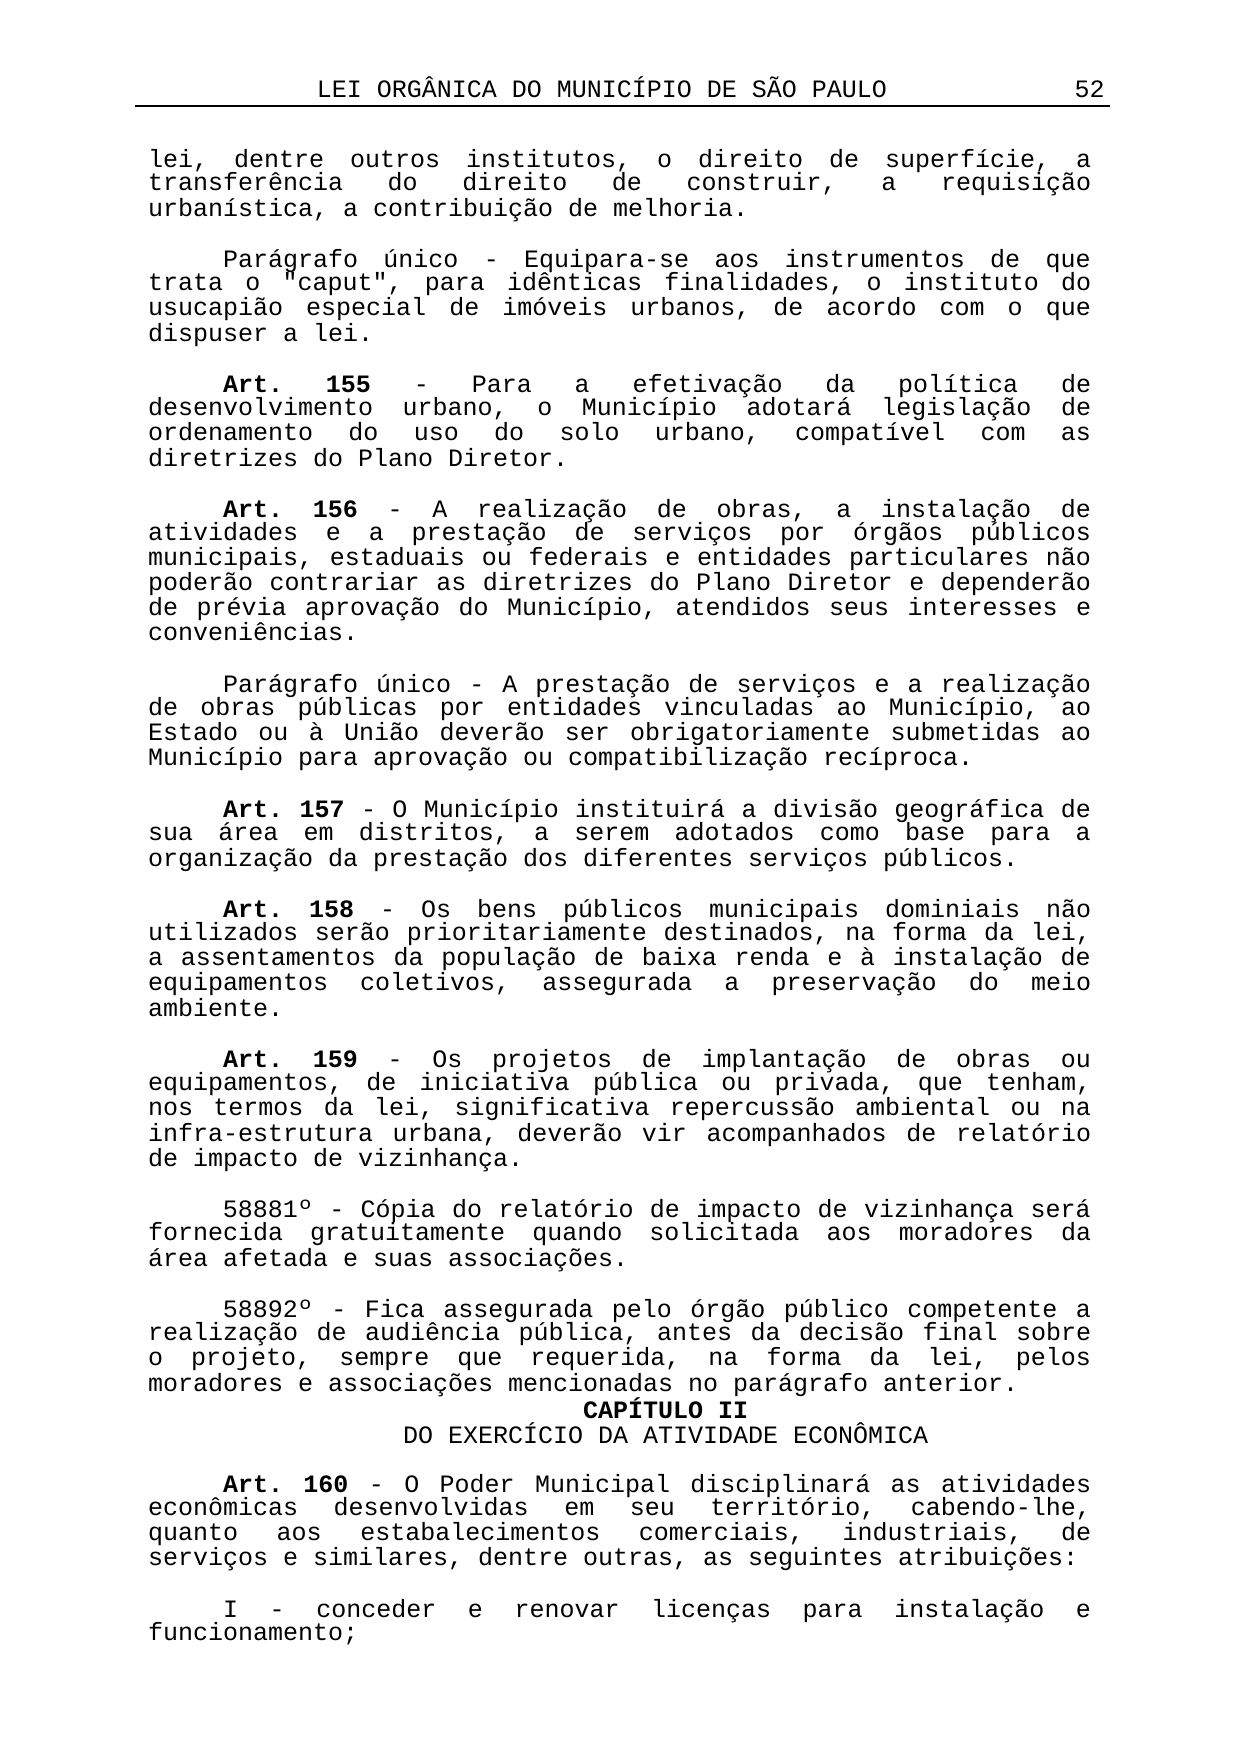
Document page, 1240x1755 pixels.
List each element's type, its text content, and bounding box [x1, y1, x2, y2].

text Parágrafo único - Equipara-se aos instrumentos de que trata o "caput", para idênticas finalidades, o instituto do usucapião especial de imóveis urbanos, de acordo com o que dispuser a lei. [148, 247, 1091, 348]
table_header 52 [975, 65, 1110, 104]
text DO EXERCÍCIO DA ATIVIDADE ECONÔMICA [135, 1423, 1195, 1448]
table_header LEI ORGÂNICA DO MUNICÍPIO DE SÃO PAULO [135, 65, 975, 104]
text Art. 158 - Os bens públicos municipais dominiais não utilizados serão prioritariamente destinados, na forma da lei, a assentamentos da população de baixa renda e à instalação de equipamentos coletivos, assegurada a preservação do meio ambiente. [148, 897, 1091, 1023]
text Art. 159 - Os projetos de implantação de obras ou equipamentos, de iniciativa pública ou privada, que tenham, nos termos da lei, significativa repercussão ambiental ou na infra-estrutura urbana, deverão vir acompanhados de relatório de impacto de vizinhança. [148, 1047, 1091, 1174]
text CAPÍTULO II [135, 1398, 1195, 1423]
text Art. 160 - O Poder Municipal disciplinará as atividades econômicas desenvolvidas em seu território, cabendo-lhe, quanto aos estabalecimentos comerciais, industriais, de serviços e similares, dentre outras, as seguintes atribuições: [148, 1472, 1091, 1573]
text lei, dentre outros institutos, o direito de superfície, a transferência do direito de construir, a requisição urbanística, a contribuição de melhoria. [148, 148, 1091, 223]
list 1º - Cópia do relatório de impacto de vizinhança será fornecida gratuitamente quando solicitada aos moradores da área afetada e suas associações. [148, 1198, 1091, 1273]
text Art. 155 - Para a efetivação da política de desenvolvimento urbano, o Município adotará legislação de ordenamento do uso do solo urbano, compatível com as diretrizes do Plano Diretor. [148, 372, 1091, 473]
text Art. 157 - O Município instituirá a divisão geográfica de sua área em distritos, a serem adotados como base para a organização da prestação dos diferentes serviços públicos. [148, 797, 1091, 873]
list 2º - Fica assegurada pelo órgão público competente a realização de audiência pública, antes da decisão final sobre o projeto, sempre que requerida, na forma da lei, pelos moradores e associações mencionadas no parágrafo anterior. [148, 1297, 1091, 1398]
text I - conceder e renovar licenças para instalação e funcionamento; [148, 1597, 1091, 1648]
text Art. 156 - A realização de obras, a instalação de atividades e a prestação de serviços por órgãos públicos municipais, estaduais ou federais e entidades particulares não poderão contrariar as diretrizes do Plano Diretor e dependerão de prévia aprovação do Município, atendidos seus interesses e conveniências. [148, 498, 1091, 648]
text Parágrafo único - A prestação de serviços e a realização de obras públicas por entidades vinculadas ao Município, ao Estado ou à União deverão ser obrigatoriamente submetidas ao Município para aprovação ou compatibilização recíproca. [148, 672, 1091, 773]
